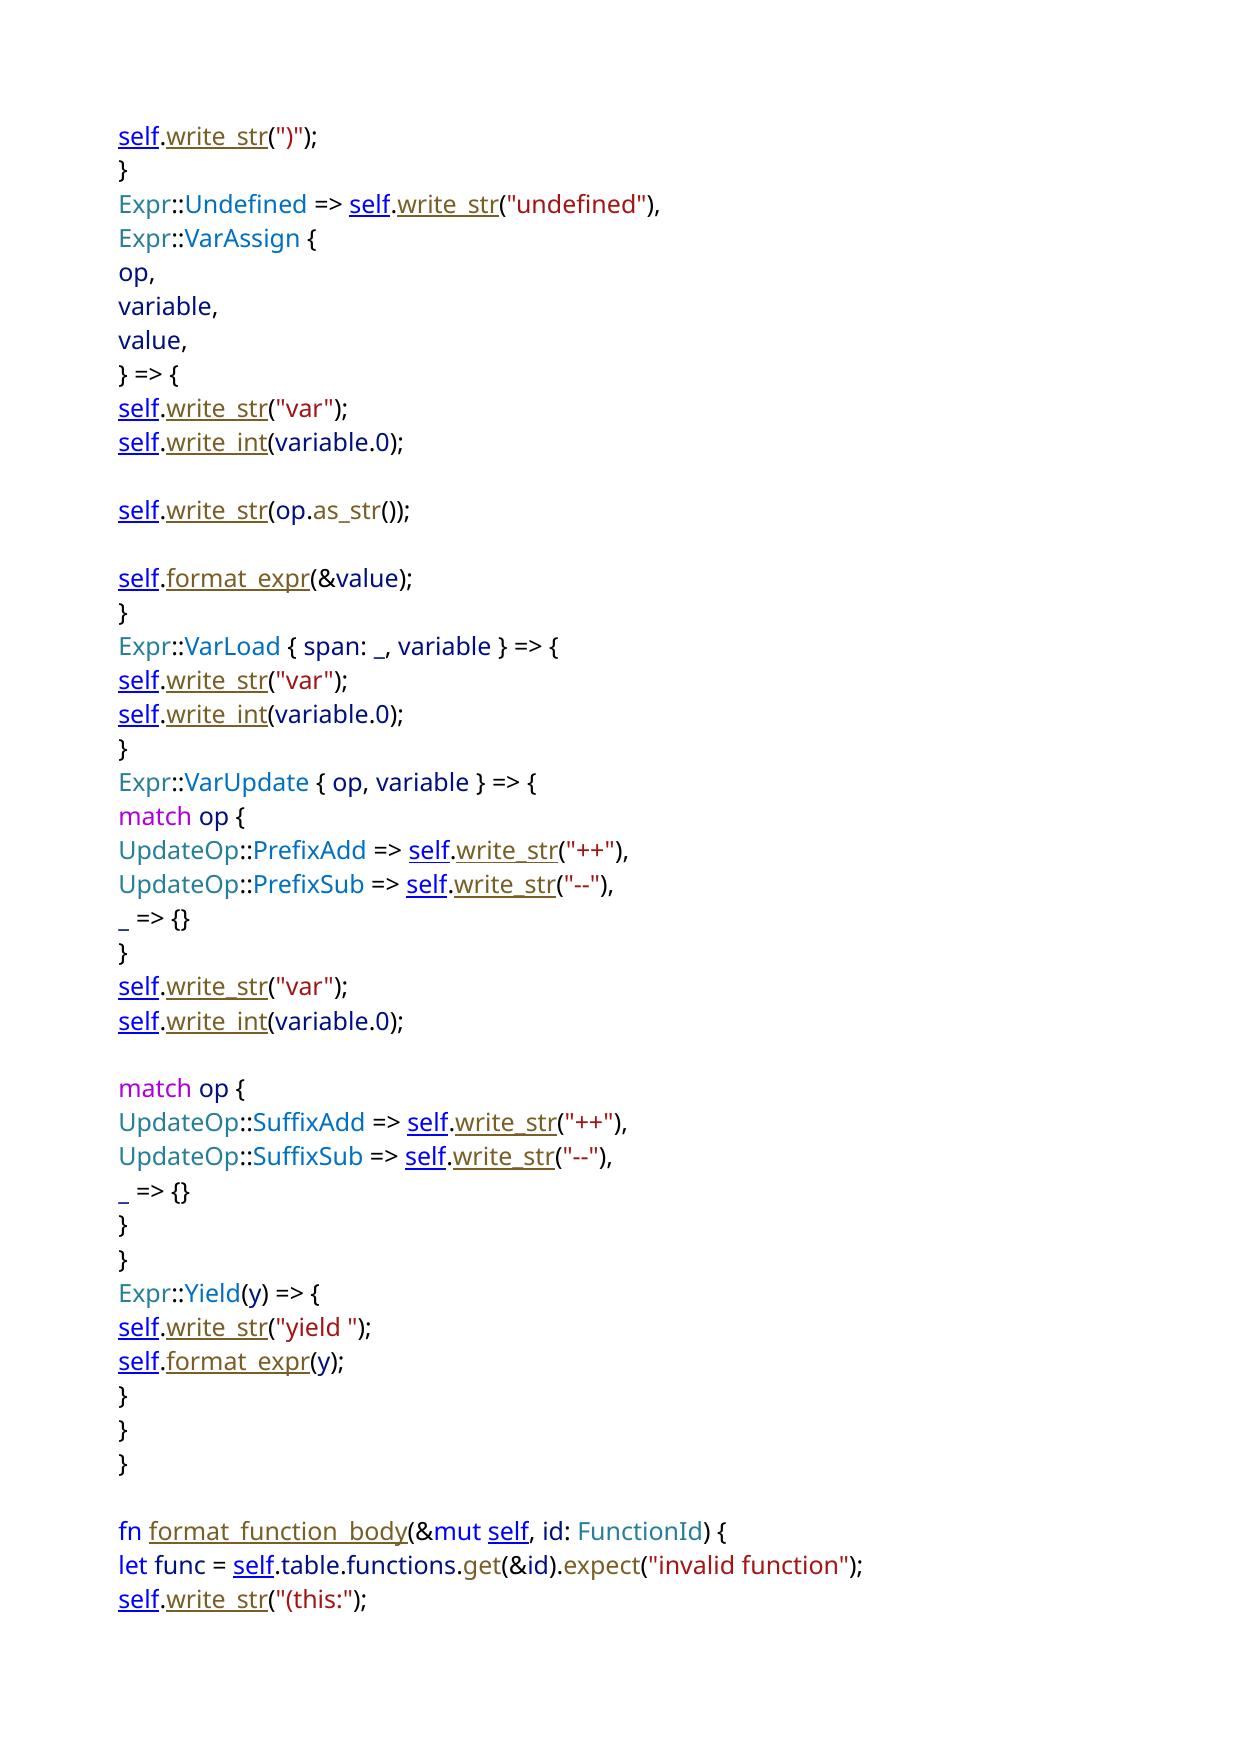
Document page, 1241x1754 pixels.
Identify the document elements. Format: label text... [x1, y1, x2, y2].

text } [118, 1412, 1122, 1446]
text self.write_int(variable.0); [118, 1003, 1122, 1037]
text self.write_str("var"); [118, 969, 1122, 1003]
text } [118, 152, 1122, 186]
text _ => {} [118, 1173, 1122, 1207]
text } [118, 935, 1122, 969]
text } [118, 594, 1122, 628]
text match op { [118, 1071, 1122, 1105]
text self.write_str(op.as_str()); [118, 492, 1122, 527]
text self.write_str("(this:"); [118, 1582, 1122, 1616]
text let func = self.table.functions.get(&id).expect("invalid function"); [118, 1547, 1122, 1582]
text self.format_expr(y); [118, 1343, 1122, 1377]
text } => { [118, 357, 1122, 391]
text self.write_int(variable.0); [118, 697, 1122, 731]
text } [118, 1446, 1122, 1480]
text Expr::VarAssign { [118, 220, 1122, 254]
text UpdateOp::SuffixAdd => self.write_str("++"), [118, 1105, 1122, 1139]
text Expr::VarLoad { span: _, variable } => { [118, 628, 1122, 662]
text match op { [118, 799, 1122, 833]
text } [118, 1377, 1122, 1412]
text variable, [118, 288, 1122, 322]
text Expr::Undefined => self.write_str("undefined"), [118, 186, 1122, 220]
text self.write_str("var"); [118, 662, 1122, 697]
text UpdateOp::PrefixAdd => self.write_str("++"), [118, 833, 1122, 867]
text UpdateOp::SuffixSub => self.write_str("--"), [118, 1139, 1122, 1173]
text _ => {} [118, 901, 1122, 935]
text UpdateOp::PrefixSub => self.write_str("--"), [118, 867, 1122, 901]
text Expr::VarUpdate { op, variable } => { [118, 765, 1122, 799]
text fn format_function_body(&mut self, id: FunctionId) { [118, 1513, 1122, 1547]
text self.write_int(variable.0); [118, 425, 1122, 459]
text self.write_str("yield "); [118, 1309, 1122, 1343]
text self.write_str(")"); [118, 118, 1122, 152]
text Expr::Yield(y) => { [118, 1275, 1122, 1309]
text self.write_str("var"); [118, 391, 1122, 425]
text } [118, 731, 1122, 765]
text } [118, 1207, 1122, 1241]
text } [118, 1241, 1122, 1275]
text self.format_expr(&value); [118, 560, 1122, 594]
text value, [118, 322, 1122, 357]
text op, [118, 254, 1122, 288]
